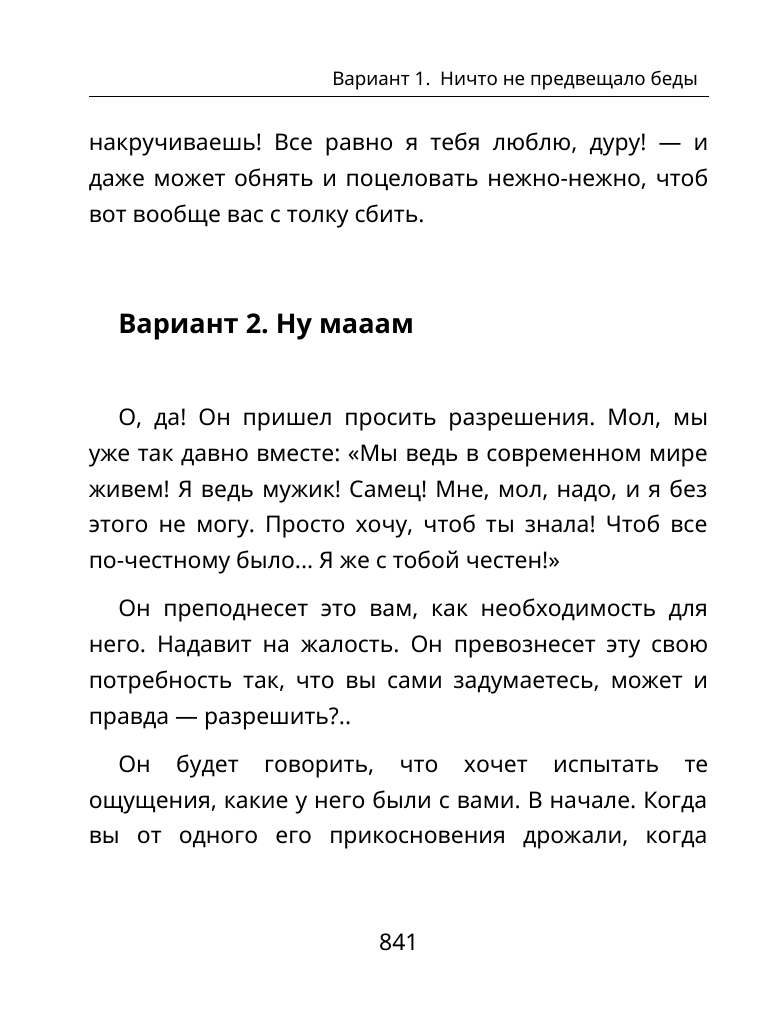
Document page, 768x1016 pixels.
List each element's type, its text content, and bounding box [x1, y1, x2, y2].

text накручиваешь! Все равно я тебя люблю, дуру! — и даже может обнять и поцеловать нежно-нежно, чтоб вот вообще вас с толку сбить. [88, 126, 709, 229]
text Он преподнесет это вам, как необходимость для него. Надавит на жалость. Он превознесет эту свою потребность так, что вы сами задумаетесь, может и правда — разрешить?.. [88, 592, 709, 731]
text Он будет говорить, что хочет испытать те ощущения, какие у него были с вами. В начале. Когда вы от одного его прикосновения дрожали, когда [88, 748, 709, 851]
subtitle Вариант 2. Ну мааам [88, 305, 709, 342]
text О, да! Он пришел просить разрешения. Мол, мы уже так давно вместе: «Мы ведь в современном мире живем! Я ведь мужик! Самец! Мне, мол, надо, и я без этого не могу. Просто хочу, чтоб ты знала! Чтоб все по-честному было... Я же с тобой честен!» [88, 401, 709, 576]
